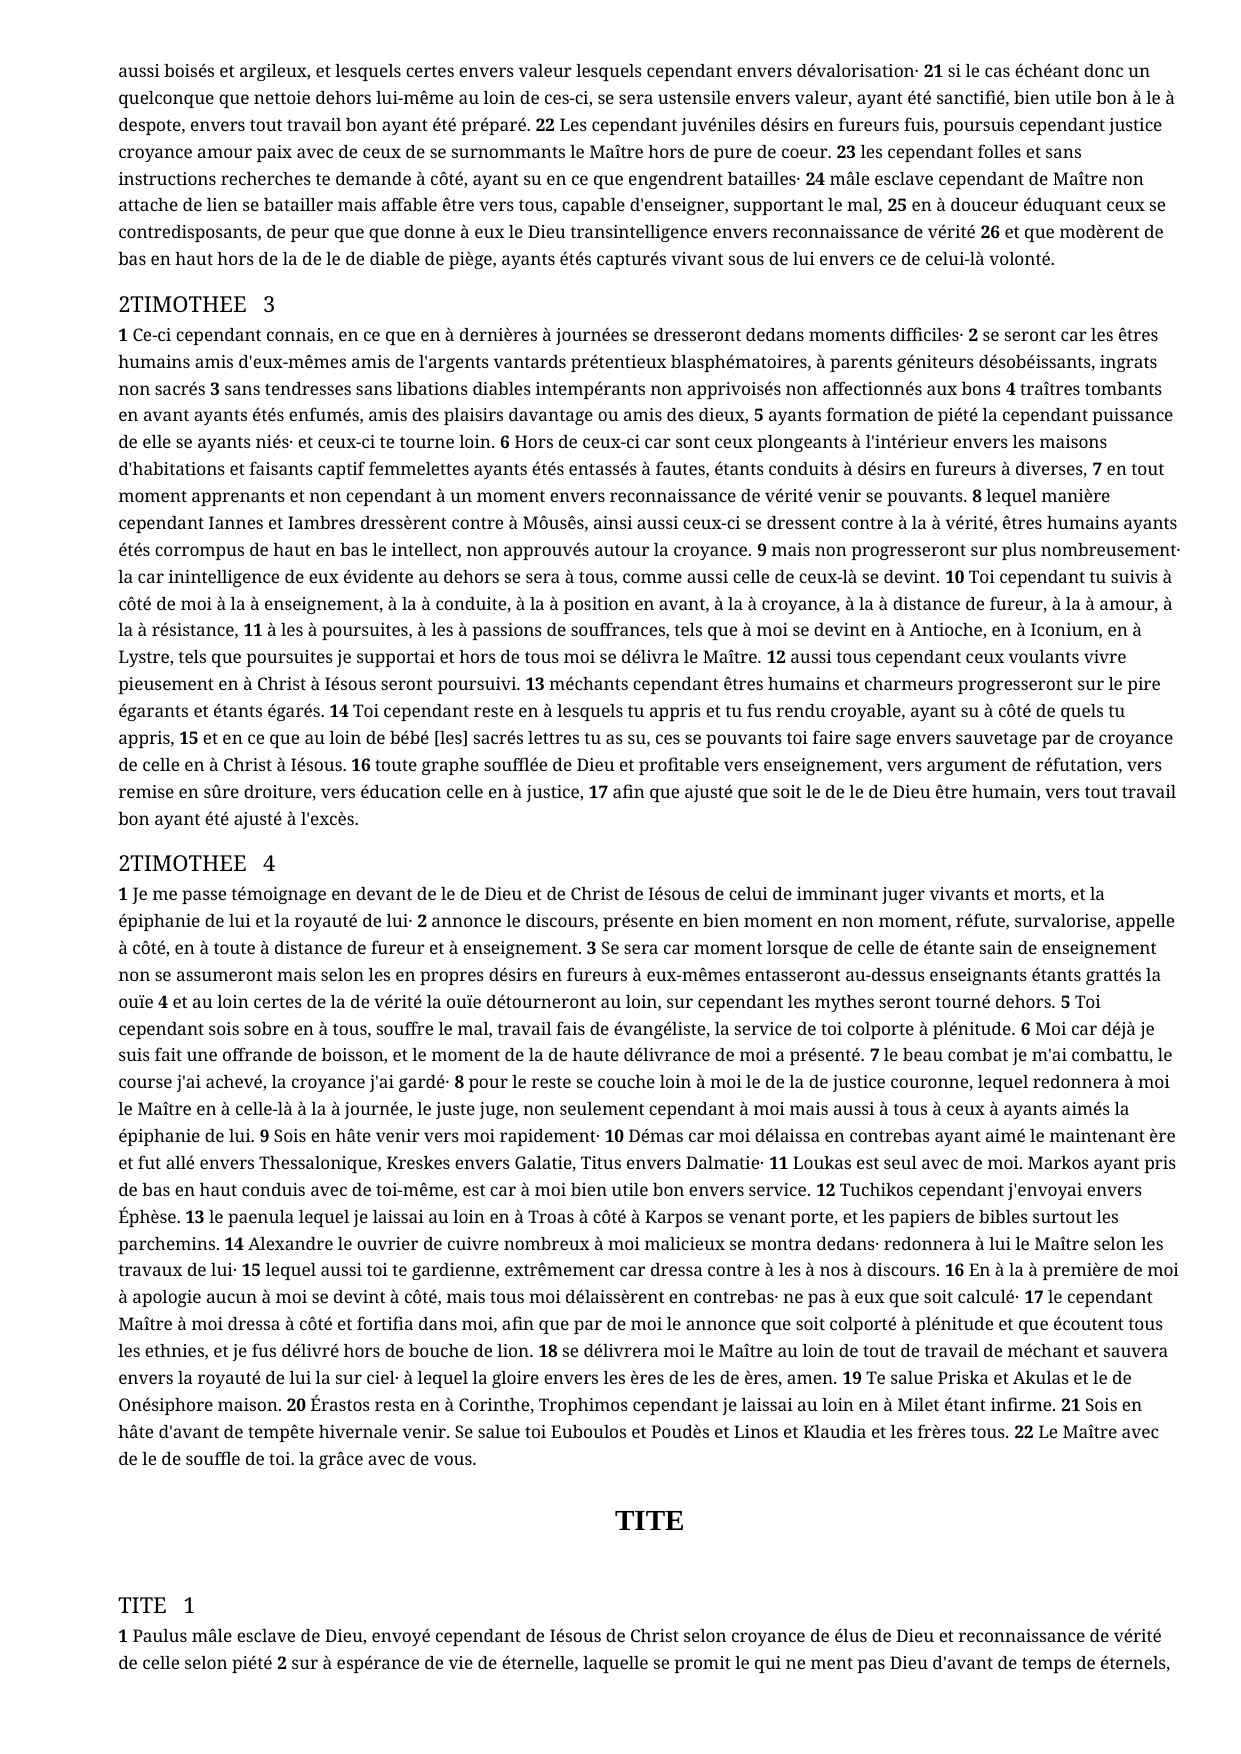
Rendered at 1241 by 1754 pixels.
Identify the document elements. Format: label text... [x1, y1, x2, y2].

text 2TIMOTHEE 3 [118, 289, 1181, 318]
subtitle TITE [118, 1503, 1181, 1536]
text aussi boisés et argileux, et lesquels certes envers valeur lesquels cependant envers dévalorisation· 21 si le cas échéant donc un quelconque que nettoie dehors lui-même au loin de ces-ci, se sera ustensile envers valeur, ayant été sanctifié, bien utile bon à le à despote, envers tout travail bon ayant été préparé. 22 Les cependant juvéniles désirs en fureurs fuis, poursuis cependant justice croyance amour paix avec de ceux de se surnommants le Maître hors de pure de coeur. 23 les cependant folles et sans instructions recherches te demande à côté, ayant su en ce que engendrent batailles· 24 mâle esclave cependant de Maître non attache de lien se batailler mais affable être vers tous, capable d'enseigner, supportant le mal, 25 en à douceur éduquant ceux se contredisposants, de peur que que donne à eux le Dieu transintelligence envers reconnaissance de vérité 26 et que modèrent de bas en haut hors de la de le de diable de piège, ayants étés capturés vivant sous de lui envers ce de celui-là volonté. [118, 59, 1181, 271]
text TITE 1 [118, 1590, 1181, 1620]
text 1 Je me passe témoignage en devant de le de Dieu et de Christ de Iésous de celui de imminant juger vivants et morts, et la épiphanie de lui et la royauté de lui· 2 annonce le discours, présente en bien moment en non moment, réfute, survalorise, appelle à côté, en à toute à distance de fureur et à enseignement. 3 Se sera car moment lorsque de celle de étante sain de enseignement non se assumeront mais selon les en propres désirs en fureurs à eux-mêmes entasseront au-dessus enseignants étants grattés la ouïe 4 et au loin certes de la de vérité la ouïe détourneront au loin, sur cependant les mythes seront tourné dehors. 5 Toi cependant sois sobre en à tous, souffre le mal, travail fais de évangéliste, la service de toi colporte à plénitude. 6 Moi car déjà je suis fait une offrande de boisson, et le moment de la de haute délivrance de moi a présenté. 7 le beau combat je m'ai combattu, le course j'ai achevé, la croyance j'ai gardé· 8 pour le reste se couche loin à moi le de la de justice couronne, lequel redonnera à moi le Maître en à celle-là à la à journée, le juste juge, non seulement cependant à moi mais aussi à tous à ceux à ayants aimés la épiphanie de lui. 9 Sois en hâte venir vers moi rapidement· 10 Démas car moi délaissa en contrebas ayant aimé le maintenant ère et fut allé envers Thessalonique, Kreskes envers Galatie, Titus envers Dalmatie· 11 Loukas est seul avec de moi. Markos ayant pris de bas en haut conduis avec de toi-même, est car à moi bien utile bon envers service. 12 Tuchikos cependant j'envoyai envers Éphèse. 13 le paenula lequel je laissai au loin en à Troas à côté à Karpos se venant porte, et les papiers de bibles surtout les parchemins. 14 Alexandre le ouvrier de cuivre nombreux à moi malicieux se montra dedans· redonnera à lui le Maître selon les travaux de lui· 15 lequel aussi toi te gardienne, extrêmement car dressa contre à les à nos à discours. 16 En à la à première de moi à apologie aucun à moi se devint à côté, mais tous moi délaissèrent en contrebas· ne pas à eux que soit calculé· 17 le cependant Maître à moi dressa à côté et fortifia dans moi, afin que par de moi le annonce que soit colporté à plénitude et que écoutent tous les ethnies, et je fus délivré hors de bouche de lion. 18 se délivrera moi le Maître au loin de tout de travail de méchant et sauvera envers la royauté de lui la sur ciel· à lequel la gloire envers les ères de les de ères, amen. 19 Te salue Priska et Akulas et le de Onésiphore maison. 20 Érastos resta en à Corinthe, Trophimos cependant je laissai au loin en à Milet étant infirme. 21 Sois en hâte d'avant de tempête hivernale venir. Se salue toi Euboulos et Poudès et Linos et Klaudia et les frères tous. 22 Le Maître avec de le de souffle de toi. la grâce avec de vous. [118, 882, 1181, 1470]
text 2TIMOTHEE 4 [118, 848, 1181, 878]
text 1 Ce-ci cependant connais, en ce que en à dernières à journées se dresseront dedans moments difficiles· 2 se seront car les êtres humains amis d'eux-mêmes amis de l'argents vantards prétentieux blasphématoires, à parents géniteurs désobéissants, ingrats non sacrés 3 sans tendresses sans libations diables intempérants non apprivoisés non affectionnés aux bons 4 traîtres tombants en avant ayants étés enfumés, amis des plaisirs davantage ou amis des dieux, 5 ayants formation de piété la cependant puissance de elle se ayants niés· et ceux-ci te tourne loin. 6 Hors de ceux-ci car sont ceux plongeants à l'intérieur envers les maisons d'habitations et faisants captif femmelettes ayants étés entassés à fautes, étants conduits à désirs en fureurs à diverses, 7 en tout moment apprenants et non cependant à un moment envers reconnaissance de vérité venir se pouvants. 8 lequel manière cependant Iannes et Iambres dressèrent contre à Môusês, ainsi aussi ceux-ci se dressent contre à la à vérité, êtres humains ayants étés corrompus de haut en bas le intellect, non approuvés autour la croyance. 9 mais non progresseront sur plus nombreusement· la car inintelligence de eux évidente au dehors se sera à tous, comme aussi celle de ceux-là se devint. 10 Toi cependant tu suivis à côté de moi à la à enseignement, à la à conduite, à la à position en avant, à la à croyance, à la à distance de fureur, à la à amour, à la à résistance, 11 à les à poursuites, à les à passions de souffrances, tels que à moi se devint en à Antioche, en à Iconium, en à Lystre, tels que poursuites je supportai et hors de tous moi se délivra le Maître. 12 aussi tous cependant ceux voulants vivre pieusement en à Christ à Iésous seront poursuivi. 13 méchants cependant êtres humains et charmeurs progresseront sur le pire égarants et étants égarés. 14 Toi cependant reste en à lesquels tu appris et tu fus rendu croyable, ayant su à côté de quels tu appris, 15 et en ce que au loin de bébé [les] sacrés lettres tu as su, ces se pouvants toi faire sage envers sauvetage par de croyance de celle en à Christ à Iésous. 16 toute graphe soufflée de Dieu et profitable vers enseignement, vers argument de réfutation, vers remise en sûre droiture, vers éducation celle en à justice, 17 afin que ajusté que soit le de le de Dieu être humain, vers tout travail bon ayant été ajusté à l'excès. [118, 323, 1181, 830]
text 1 Paulus mâle esclave de Dieu, envoyé cependant de Iésous de Christ selon croyance de élus de Dieu et reconnaissance de vérité de celle selon piété 2 sur à espérance de vie de éternelle, laquelle se promit le qui ne ment pas Dieu d'avant de temps de éternels, [118, 1624, 1181, 1674]
